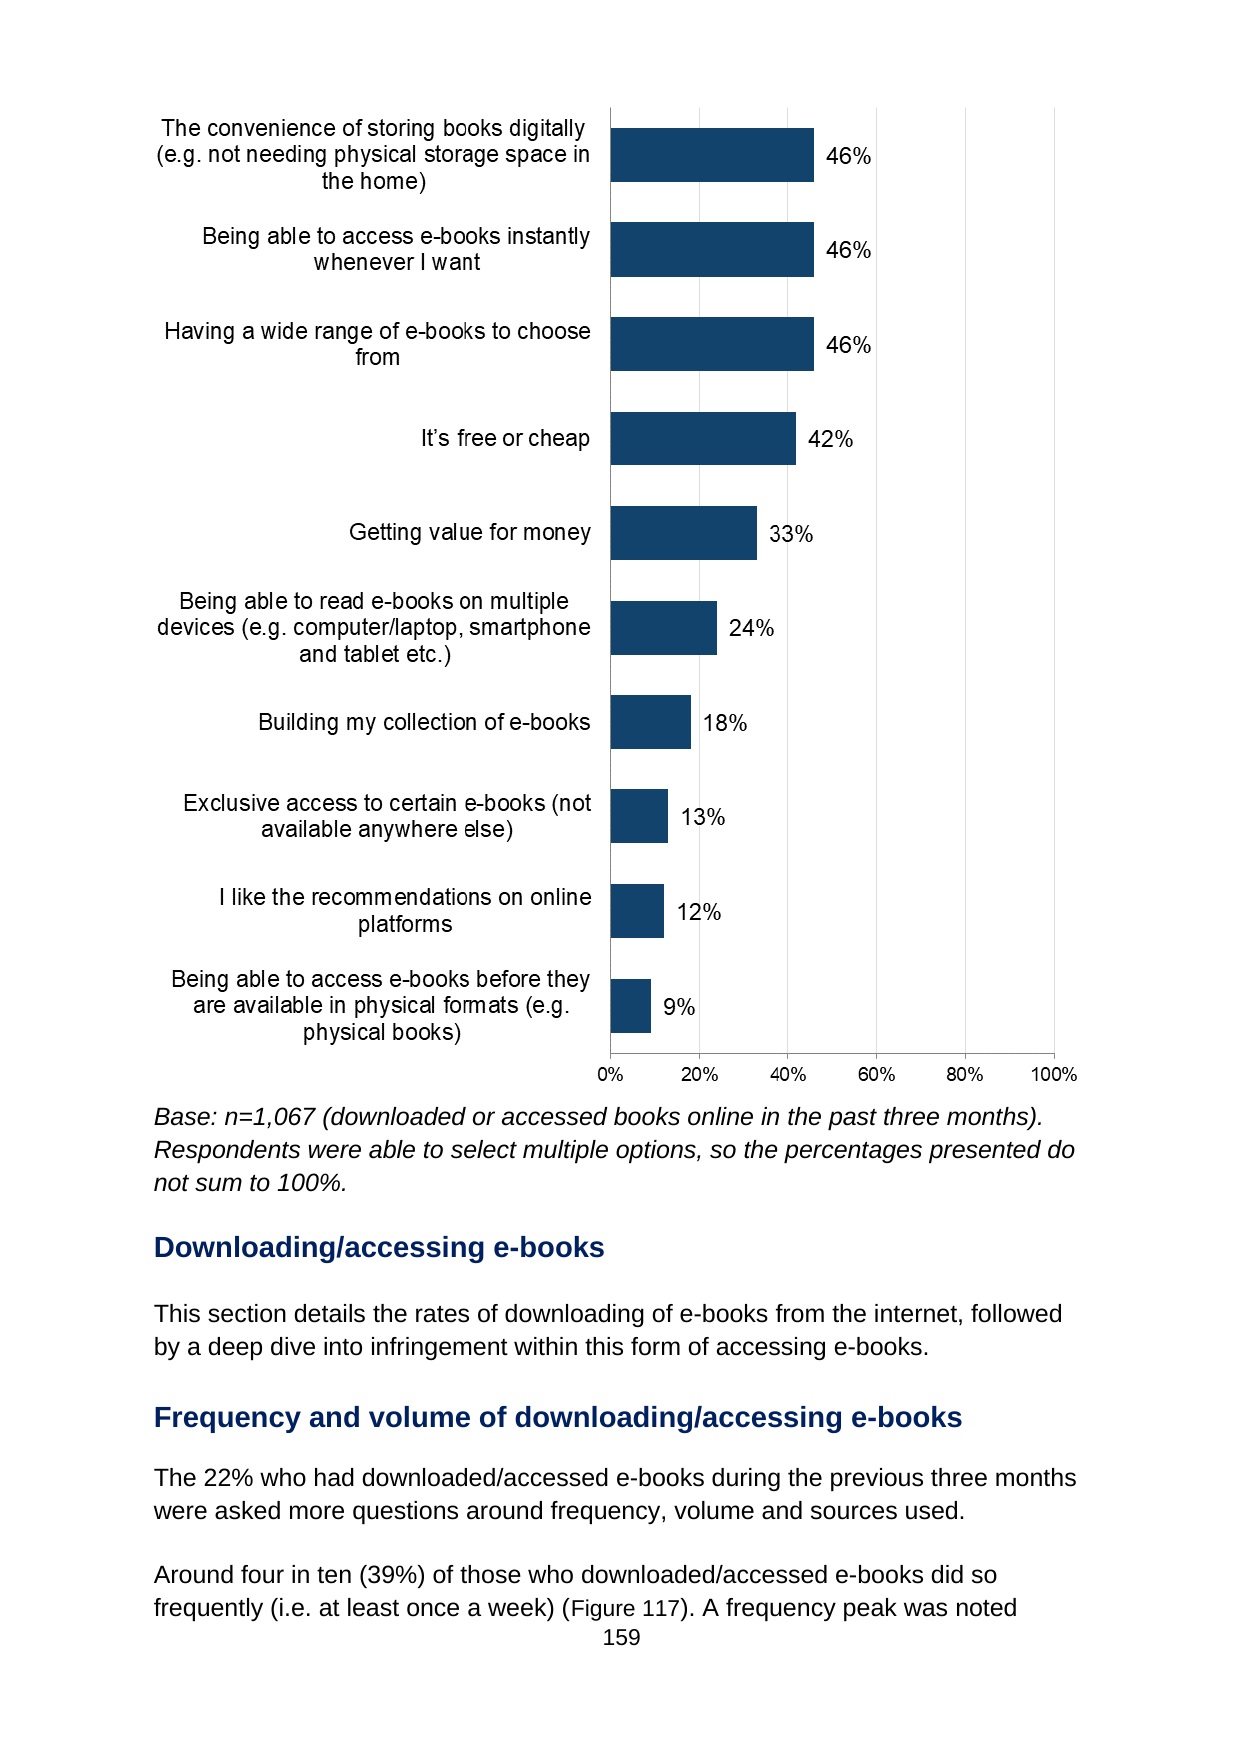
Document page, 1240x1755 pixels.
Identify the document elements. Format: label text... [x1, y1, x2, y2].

text Base: n=1,067 (downloaded or accessed books online in the past three months). Respondents were able to select multiple options, so the percentages presented do not sum to 100%. [153, 1102, 1089, 1227]
text The 22% who had downloaded/accessed e-books during the previous three months were asked more questions around frequency, volume and sources used. [153, 1463, 1089, 1525]
text This section details the rates of downloading of e-books from the internet, followed by a deep dive into infringement within this form of accessing e-books. [153, 1299, 1089, 1361]
subtitle Downloading/accessing e-books [153, 1230, 1089, 1264]
subtitle Frequency and volume of downloading/accessing e-books [153, 1399, 1089, 1433]
text Around four in ten (39%) of those who downloaded/accessed e-books did so frequently (i.e. at least once a week) (Figure 117). A frequency peak was noted [153, 1559, 1089, 1621]
